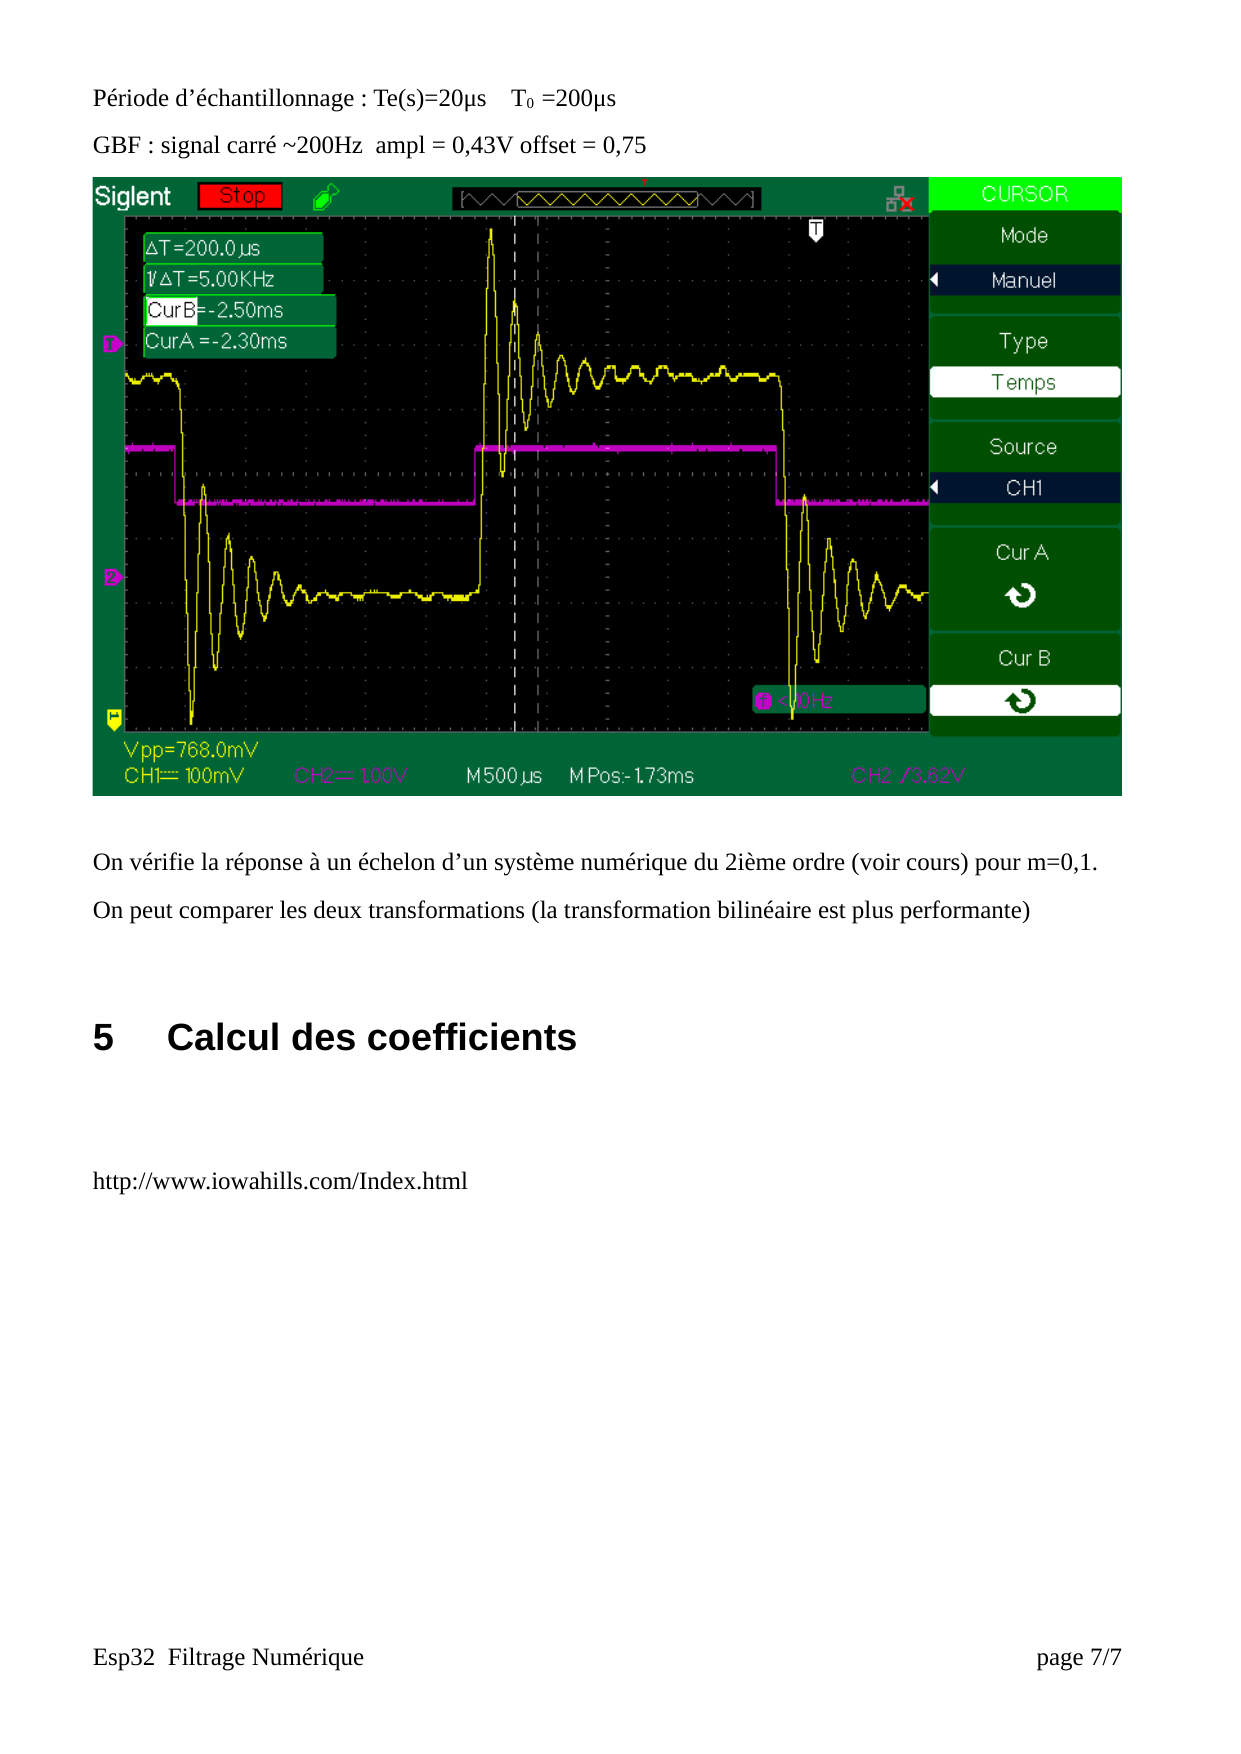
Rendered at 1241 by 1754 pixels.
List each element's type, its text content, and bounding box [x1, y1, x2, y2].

text GBF : signal carré ~200Hz ampl = 0,43V offset = 0,75 [93, 130, 1122, 159]
text Période d’échantillonnage : Te(s)=20μs T0 =200μs [93, 83, 1122, 111]
subtitle Calcul des coefficients [93, 1015, 1122, 1059]
text On vérifie la réponse à un échelon d’un système numérique du 2ième ordre (voir cours) pour m=0,1. [93, 847, 1122, 876]
text http://www.iowahills.com/Index.html [93, 1166, 1122, 1195]
text On peut comparer les deux transformations (la transformation bilinéaire est plus performante) [93, 895, 1122, 924]
picture [92, 177, 1122, 796]
